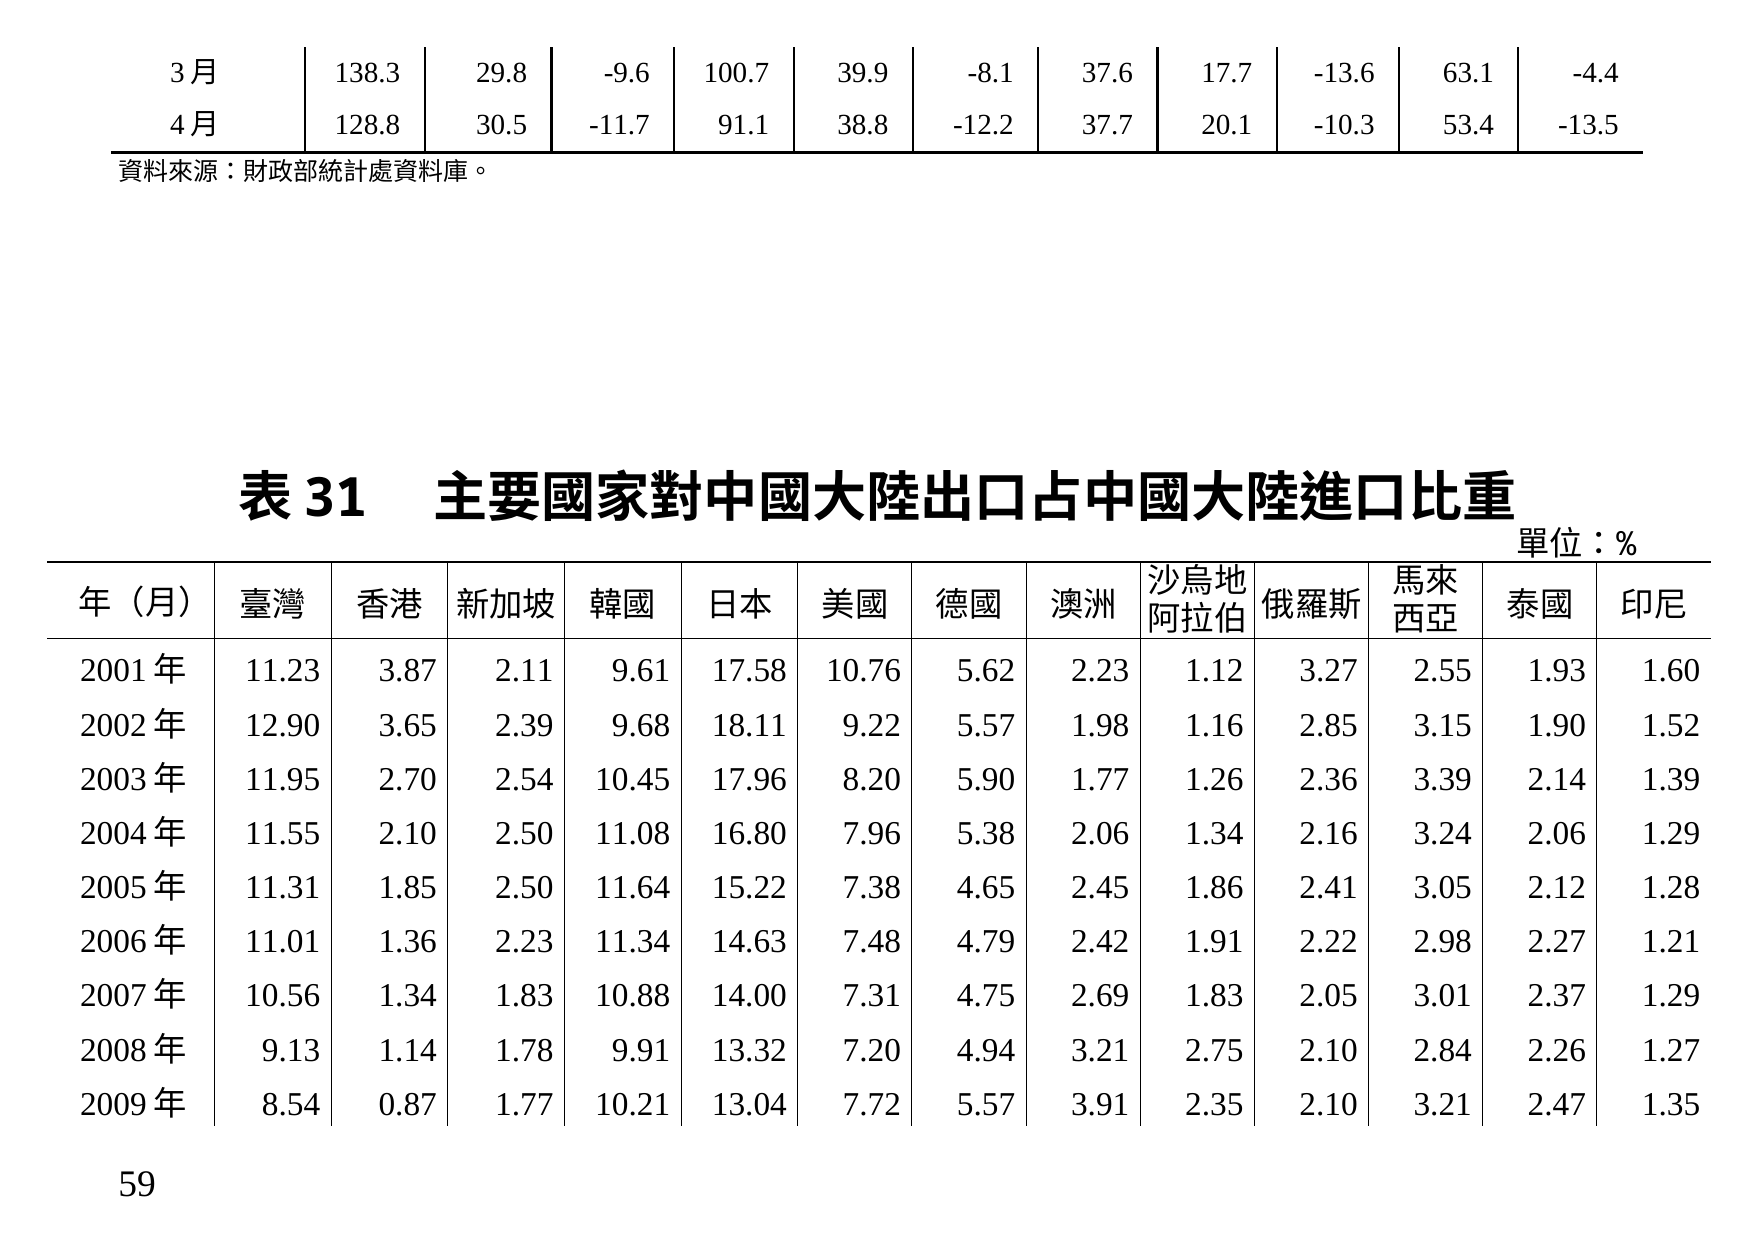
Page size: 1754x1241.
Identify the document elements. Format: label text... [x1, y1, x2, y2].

table_cell -10.3 [1278, 99, 1398, 151]
table_cell 10.45 [565, 747, 681, 801]
table_cell 2006年 [47, 909, 214, 963]
table_header 韓國 [565, 563, 681, 637]
table_cell 9.13 [215, 1018, 331, 1072]
table_cell 7.72 [798, 1072, 911, 1126]
table_cell 1.78 [448, 1018, 564, 1072]
table_cell 2.75 [1141, 1018, 1254, 1072]
table_cell 2.16 [1255, 801, 1368, 855]
table_cell 1.16 [1141, 693, 1254, 747]
table_cell 2.39 [448, 693, 564, 747]
table_cell 11.34 [565, 909, 681, 963]
table_cell 2.84 [1369, 1018, 1482, 1072]
table_cell 1.36 [332, 909, 447, 963]
table_cell 1.86 [1141, 855, 1254, 909]
table_cell 3.87 [332, 639, 447, 693]
table_cell 2.10 [332, 801, 447, 855]
table_cell 2007年 [47, 964, 214, 1018]
table_cell 29.8 [426, 47, 550, 99]
table_cell 2.23 [448, 909, 564, 963]
table_cell 1.98 [1027, 693, 1140, 747]
table_cell 2.10 [1255, 1072, 1368, 1126]
table_cell 2.35 [1141, 1072, 1254, 1126]
table_header 年（月） [47, 563, 214, 637]
table_cell 3月 [111, 47, 304, 99]
table_cell 11.55 [215, 801, 331, 855]
table_header 泰國 [1483, 563, 1596, 637]
table_cell 1.34 [1141, 801, 1254, 855]
table_cell 91.1 [675, 99, 793, 151]
table_cell 30.5 [426, 99, 550, 151]
subtitle 表31 主要國家對中國大陸出口占中國大陸進口比重 [118, 453, 1636, 532]
table_cell 2009年 [47, 1072, 214, 1126]
table_cell 8.54 [215, 1072, 331, 1126]
table_cell 1.29 [1597, 801, 1711, 855]
table_cell 12.90 [215, 693, 331, 747]
table_cell 11.23 [215, 639, 331, 693]
table_header 美國 [798, 563, 911, 637]
table_cell 2.10 [1255, 1018, 1368, 1072]
table_cell 2002年 [47, 693, 214, 747]
table_cell 1.39 [1597, 747, 1711, 801]
table_header 日本 [682, 563, 797, 637]
table_cell 11.08 [565, 801, 681, 855]
table_cell 5.57 [912, 693, 1026, 747]
table_cell 14.63 [682, 909, 797, 963]
table_cell 37.7 [1039, 99, 1156, 151]
table_cell 2.50 [448, 801, 564, 855]
table_cell 37.6 [1039, 47, 1156, 99]
table_cell 10.21 [565, 1072, 681, 1126]
table_cell 63.1 [1400, 47, 1517, 99]
table_cell -9.6 [553, 47, 673, 99]
table_cell 1.60 [1597, 639, 1711, 693]
table_cell 1.12 [1141, 639, 1254, 693]
table_cell 11.95 [215, 747, 331, 801]
table_cell 2.06 [1027, 801, 1140, 855]
table_cell 13.32 [682, 1018, 797, 1072]
table_cell 3.05 [1369, 855, 1482, 909]
table_cell 2003年 [47, 747, 214, 801]
table_cell 5.38 [912, 801, 1026, 855]
table_cell 3.01 [1369, 964, 1482, 1018]
table_cell 2.55 [1369, 639, 1482, 693]
table_header 俄羅斯 [1255, 563, 1368, 637]
table_cell 13.04 [682, 1072, 797, 1126]
table_cell 17.58 [682, 639, 797, 693]
table_cell 2.12 [1483, 855, 1596, 909]
table_cell 20.1 [1159, 99, 1276, 151]
table_cell 1.83 [1141, 964, 1254, 1018]
table_cell 138.3 [306, 47, 424, 99]
table_cell 3.27 [1255, 639, 1368, 693]
table_cell 9.91 [565, 1018, 681, 1072]
table_cell 2005年 [47, 855, 214, 909]
table_cell 2.42 [1027, 909, 1140, 963]
table_cell 1.91 [1141, 909, 1254, 963]
table_cell 1.77 [448, 1072, 564, 1126]
table_cell 15.22 [682, 855, 797, 909]
table_cell 10.88 [565, 964, 681, 1018]
table_cell 4月 [111, 99, 304, 151]
table_cell 1.35 [1597, 1072, 1711, 1126]
table_cell 10.76 [798, 639, 911, 693]
table_cell 7.38 [798, 855, 911, 909]
table_header 臺灣 [215, 563, 331, 637]
table_cell 3.21 [1027, 1018, 1140, 1072]
table_cell 2.14 [1483, 747, 1596, 801]
table_cell 3.39 [1369, 747, 1482, 801]
table_cell 2.22 [1255, 909, 1368, 963]
table_cell 4.75 [912, 964, 1026, 1018]
table_cell 3.91 [1027, 1072, 1140, 1126]
table_cell 7.48 [798, 909, 911, 963]
table_cell 18.11 [682, 693, 797, 747]
table_cell 2.23 [1027, 639, 1140, 693]
table_cell 39.9 [795, 47, 912, 99]
table_cell 1.83 [448, 964, 564, 1018]
table_cell 2.05 [1255, 964, 1368, 1018]
table_cell 7.96 [798, 801, 911, 855]
table_cell 5.90 [912, 747, 1026, 801]
table_cell 11.01 [215, 909, 331, 963]
table_cell 100.7 [675, 47, 793, 99]
table_cell 2.69 [1027, 964, 1140, 1018]
table_cell 1.14 [332, 1018, 447, 1072]
table_cell -13.6 [1278, 47, 1398, 99]
table_cell 2.06 [1483, 801, 1596, 855]
table_cell 11.31 [215, 855, 331, 909]
table_cell 2.36 [1255, 747, 1368, 801]
table_cell 1.93 [1483, 639, 1596, 693]
table_cell 2.37 [1483, 964, 1596, 1018]
table_cell 4.65 [912, 855, 1026, 909]
table_cell 7.31 [798, 964, 911, 1018]
table_cell 2.26 [1483, 1018, 1596, 1072]
table_cell 2.70 [332, 747, 447, 801]
table_cell 9.68 [565, 693, 681, 747]
table_cell 3.15 [1369, 693, 1482, 747]
table_cell 4.79 [912, 909, 1026, 963]
table_cell 17.7 [1159, 47, 1276, 99]
table_cell -12.2 [914, 99, 1037, 151]
table_cell -13.5 [1519, 99, 1643, 151]
table_cell 3.24 [1369, 801, 1482, 855]
table_cell 1.77 [1027, 747, 1140, 801]
text 單位：% [118, 532, 1636, 561]
table_cell 1.52 [1597, 693, 1711, 747]
table_header 沙烏地阿拉伯 [1141, 563, 1254, 637]
table_cell 7.20 [798, 1018, 911, 1072]
table_cell 1.90 [1483, 693, 1596, 747]
table_cell 1.85 [332, 855, 447, 909]
table_cell -11.7 [553, 99, 673, 151]
table_header 德國 [912, 563, 1026, 637]
table_cell 1.27 [1597, 1018, 1711, 1072]
table_cell 9.61 [565, 639, 681, 693]
table_cell 2.54 [448, 747, 564, 801]
table_header 新加坡 [448, 563, 564, 637]
table_cell 2001年 [47, 639, 214, 693]
table_cell 11.64 [565, 855, 681, 909]
table_cell 2004年 [47, 801, 214, 855]
table_cell 5.62 [912, 639, 1026, 693]
table_cell 3.21 [1369, 1072, 1482, 1126]
table_cell 10.56 [215, 964, 331, 1018]
table_cell 2.85 [1255, 693, 1368, 747]
table_cell 0.87 [332, 1072, 447, 1126]
table_cell 1.29 [1597, 964, 1711, 1018]
table_cell 1.34 [332, 964, 447, 1018]
table_cell 2.45 [1027, 855, 1140, 909]
table_cell 38.8 [795, 99, 912, 151]
table_cell 14.00 [682, 964, 797, 1018]
table_cell -4.4 [1519, 47, 1643, 99]
table_cell 2.27 [1483, 909, 1596, 963]
table_cell 9.22 [798, 693, 911, 747]
table_header 澳洲 [1027, 563, 1140, 637]
table_cell 1.21 [1597, 909, 1711, 963]
table_cell 4.94 [912, 1018, 1026, 1072]
table_header 馬來 西亞 [1369, 563, 1482, 637]
table_cell 128.8 [306, 99, 424, 151]
text 資料來源：財政部統計處資料庫。 [118, 154, 1636, 187]
table_cell 17.96 [682, 747, 797, 801]
table_cell 5.57 [912, 1072, 1026, 1126]
table_cell 8.20 [798, 747, 911, 801]
table_cell 3.65 [332, 693, 447, 747]
table_cell 2.50 [448, 855, 564, 909]
table_header 印尼 [1597, 563, 1711, 637]
table_cell -8.1 [914, 47, 1037, 99]
table_cell 1.26 [1141, 747, 1254, 801]
table_cell 2.41 [1255, 855, 1368, 909]
table_cell 16.80 [682, 801, 797, 855]
table_cell 53.4 [1400, 99, 1517, 151]
table_cell 2.98 [1369, 909, 1482, 963]
table_cell 1.28 [1597, 855, 1711, 909]
table_cell 2.11 [448, 639, 564, 693]
table_cell 2008年 [47, 1018, 214, 1072]
table_header 香港 [332, 563, 447, 637]
table_cell 2.47 [1483, 1072, 1596, 1126]
